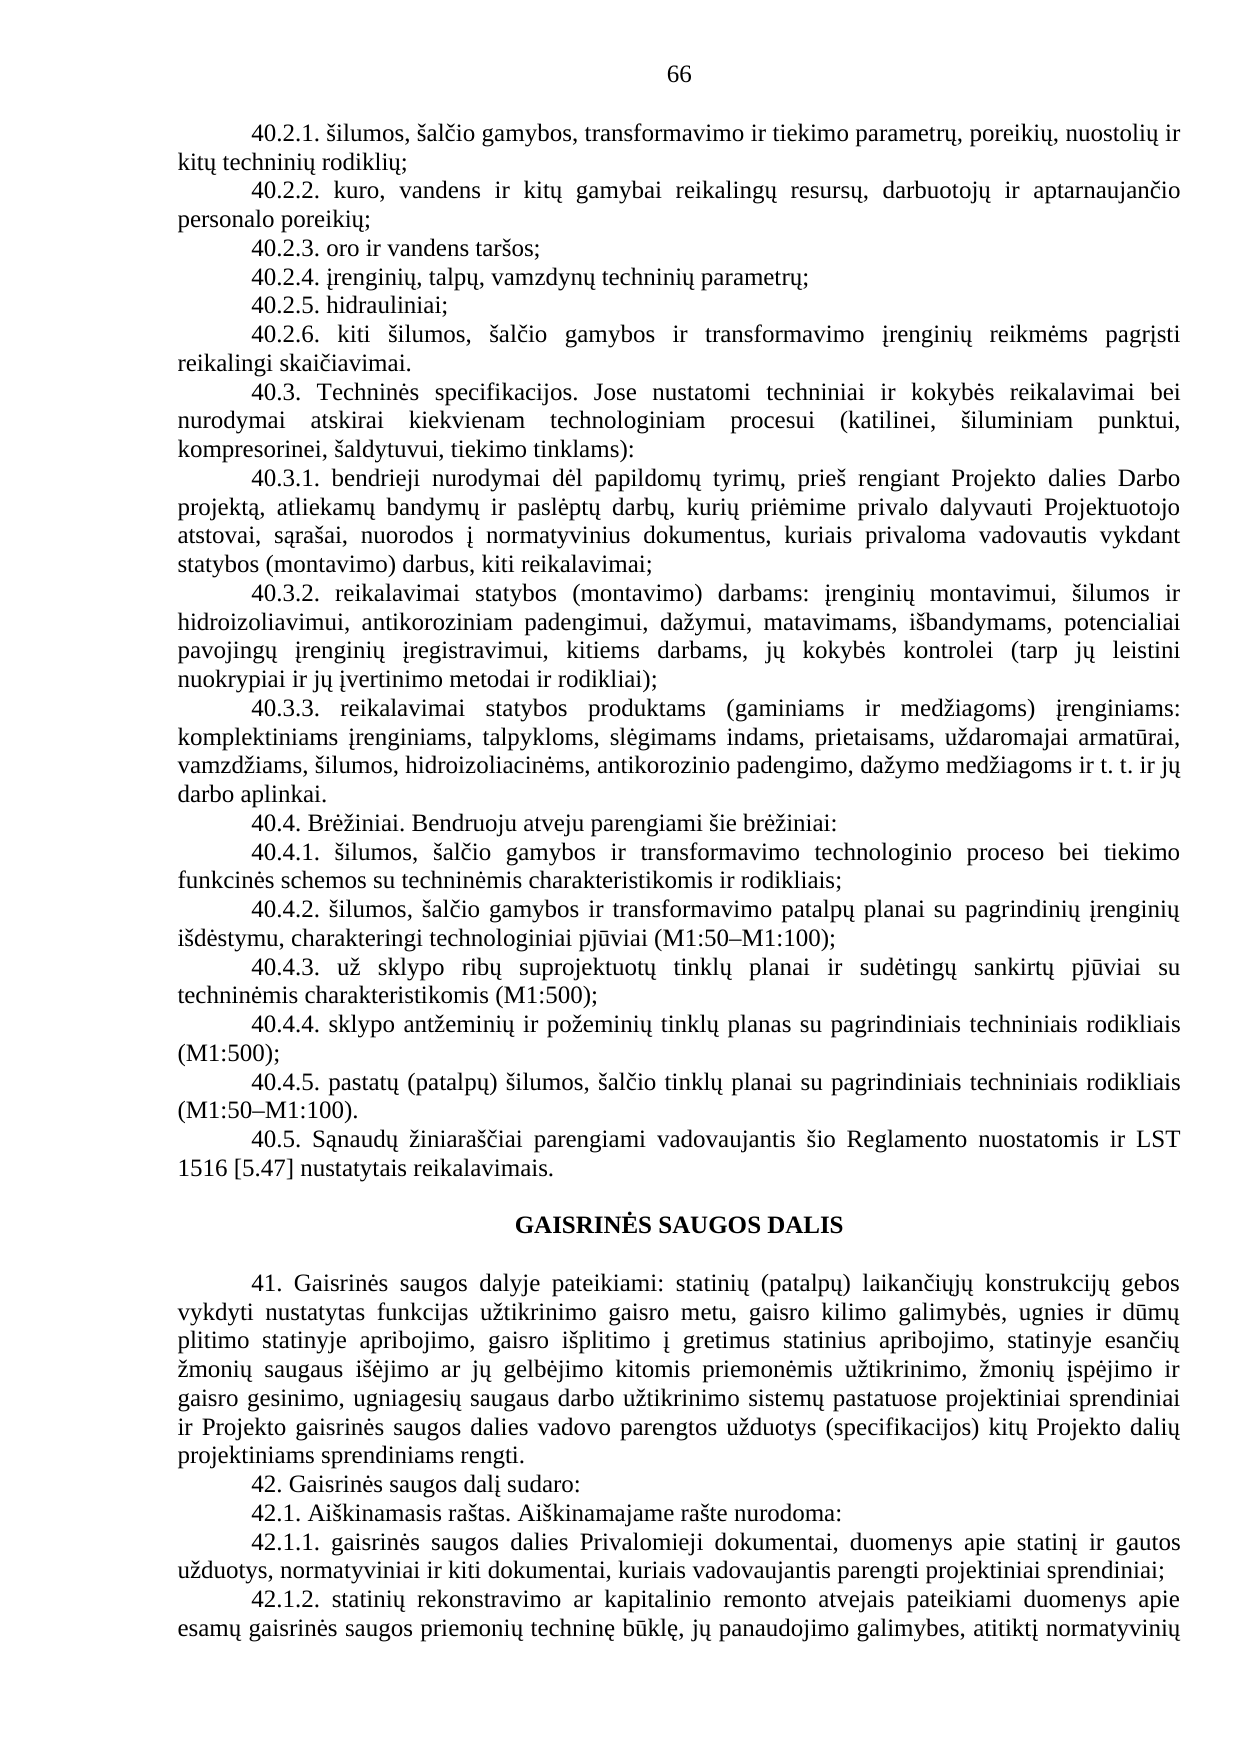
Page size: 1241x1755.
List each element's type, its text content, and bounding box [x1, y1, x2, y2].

text 40.2.1. šilumos, šalčio gamybos, transformavimo ir tiekimo parametrų, poreikių, nuostolių ir kitų techninių rodiklių; [177, 118, 1181, 176]
text 42.1.1. gaisrinės saugos dalies Privalomieji dokumentai, duomenys apie statinį ir gautos užduotys, normatyviniai ir kiti dokumentai, kuriais vadovaujantis parengti projektiniai sprendiniai; [177, 1527, 1181, 1584]
text 40.3.1. bendrieji nurodymai dėl papildomų tyrimų, prieš rengiant Projekto dalies Darbo projektą, atliekamų bandymų ir paslėptų darbų, kurių priėmime privalo dalyvauti Projektuotojo atstovai, sąrašai, nuorodos į normatyvinius dokumentus, kuriais privaloma vadovautis vykdant statybos (montavimo) darbus, kiti reikalavimai; [177, 463, 1181, 578]
text 40.4.2. šilumos, šalčio gamybos ir transformavimo patalpų planai su pagrindinių įrenginių išdėstymu, charakteringi technologiniai pjūviai (M1:50–M1:100); [177, 894, 1181, 952]
text 40.4. Brėžiniai. Bendruoju atveju parengiami šie brėžiniai: [177, 808, 1181, 837]
text 40.4.5. pastatų (patalpų) šilumos, šalčio tinklų planai su pagrindiniais techniniais rodikliais (M1:50–M1:100). [177, 1067, 1181, 1124]
text 41. Gaisrinės saugos dalyje pateikiami: statinių (patalpų) laikančiųjų konstrukcijų gebos vykdyti nustatytas funkcijas užtikrinimo gaisro metu, gaisro kilimo galimybės, ugnies ir dūmų plitimo statinyje apribojimo, gaisro išplitimo į gretimus statinius apribojimo, statinyje esančių žmonių saugaus išėjimo ar jų gelbėjimo kitomis priemonėmis užtikrinimo, žmonių įspėjimo ir gaisro gesinimo, ugniagesių saugaus darbo užtikrinimo sistemų pastatuose projektiniai sprendiniai ir Projekto gaisrinės saugos dalies vadovo parengtos užduotys (specifikacijos) kitų Projekto dalių projektiniams sprendiniams rengti. [177, 1268, 1181, 1469]
text 40.2.3. oro ir vandens taršos; [177, 233, 1181, 262]
text 40.4.1. šilumos, šalčio gamybos ir transformavimo technologinio proceso bei tiekimo funkcinės schemos su techninėmis charakteristikomis ir rodikliais; [177, 837, 1181, 894]
text 40.5. Sąnaudų žiniaraščiai parengiami vadovaujantis šio Reglamento nuostatomis ir LST 1516 [5.47] nustatytais reikalavimais. [177, 1124, 1181, 1182]
text 40.3.2. reikalavimai statybos (montavimo) darbams: įrenginių montavimui, šilumos ir hidroizoliavimui, antikoroziniam padengimui, dažymui, matavimams, išbandymams, potencialiai pavojingų įrenginių įregistravimui, kitiems darbams, jų kokybės kontrolei (tarp jų leistini nuokrypiai ir jų įvertinimo metodai ir rodikliai); [177, 578, 1181, 693]
text 40.4.4. sklypo antžeminių ir požeminių tinklų planas su pagrindiniais techniniais rodikliais (M1:500); [177, 1009, 1181, 1067]
text 40.3.3. reikalavimai statybos produktams (gaminiams ir medžiagoms) įrenginiams: komplektiniams įrenginiams, talpykloms, slėgimams indams, prietaisams, uždaromajai armatūrai, vamzdžiams, šilumos, hidroizoliacinėms, antikorozinio padengimo, dažymo medžiagoms ir t. t. ir jų darbo aplinkai. [177, 693, 1181, 808]
text 40.4.3. už sklypo ribų suprojektuotų tinklų planai ir sudėtingų sankirtų pjūviai su techninėmis charakteristikomis (M1:500); [177, 952, 1181, 1009]
text 40.3. Techninės specifikacijos. Jose nustatomi techniniai ir kokybės reikalavimai bei nurodymai atskirai kiekvienam technologiniam procesui (katilinei, šiluminiam punktui, kompresorinei, šaldytuvui, tiekimo tinklams): [177, 377, 1181, 463]
text 40.2.6. kiti šilumos, šalčio gamybos ir transformavimo įrenginių reikmėms pagrįsti reikalingi skaičiavimai. [177, 319, 1181, 377]
text 42.1.2. statinių rekonstravimo ar kapitalinio remonto atvejais pateikiami duomenys apie esamų gaisrinės saugos priemonių techninę būklę, jų panaudojimo galimybes, atitiktį normatyvinių [177, 1584, 1181, 1642]
text 42.1. Aiškinamasis raštas. Aiškinamajame rašte nurodoma: [177, 1498, 1181, 1527]
text 40.2.2. kuro, vandens ir kitų gamybai reikalingų resursų, darbuotojų ir aptarnaujančio personalo poreikių; [177, 176, 1181, 233]
text 40.2.4. įrenginių, talpų, vamzdynų techninių parametrų; [177, 262, 1181, 291]
text 42. Gaisrinės saugos dalį sudaro: [177, 1469, 1181, 1498]
text 40.2.5. hidrauliniai; [177, 291, 1181, 319]
text Gaisrinės saugos dalis [177, 1211, 1181, 1239]
